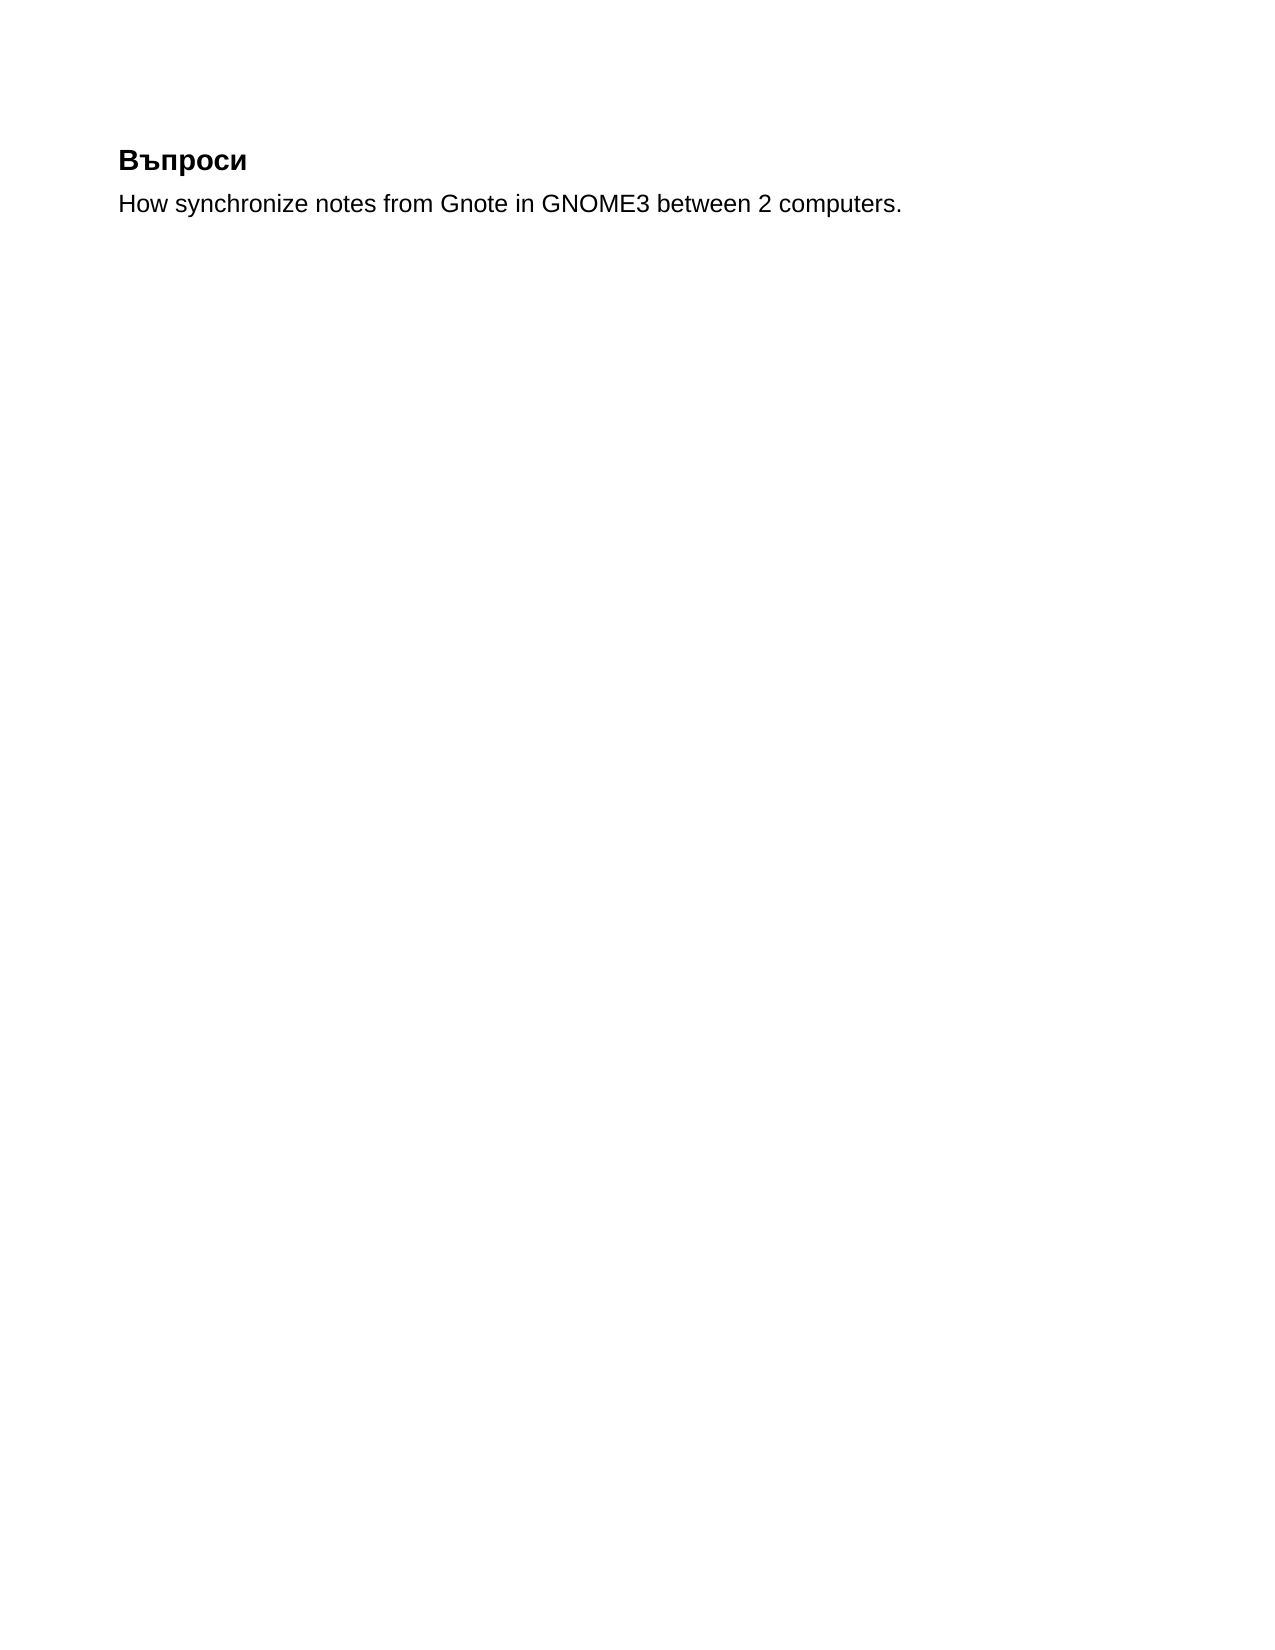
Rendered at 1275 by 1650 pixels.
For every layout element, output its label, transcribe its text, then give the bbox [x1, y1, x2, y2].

subtitle Въпроси [118, 143, 1157, 177]
text How synchronize notes from Gnote in GNOME3 between 2 computers. [118, 189, 1157, 218]
